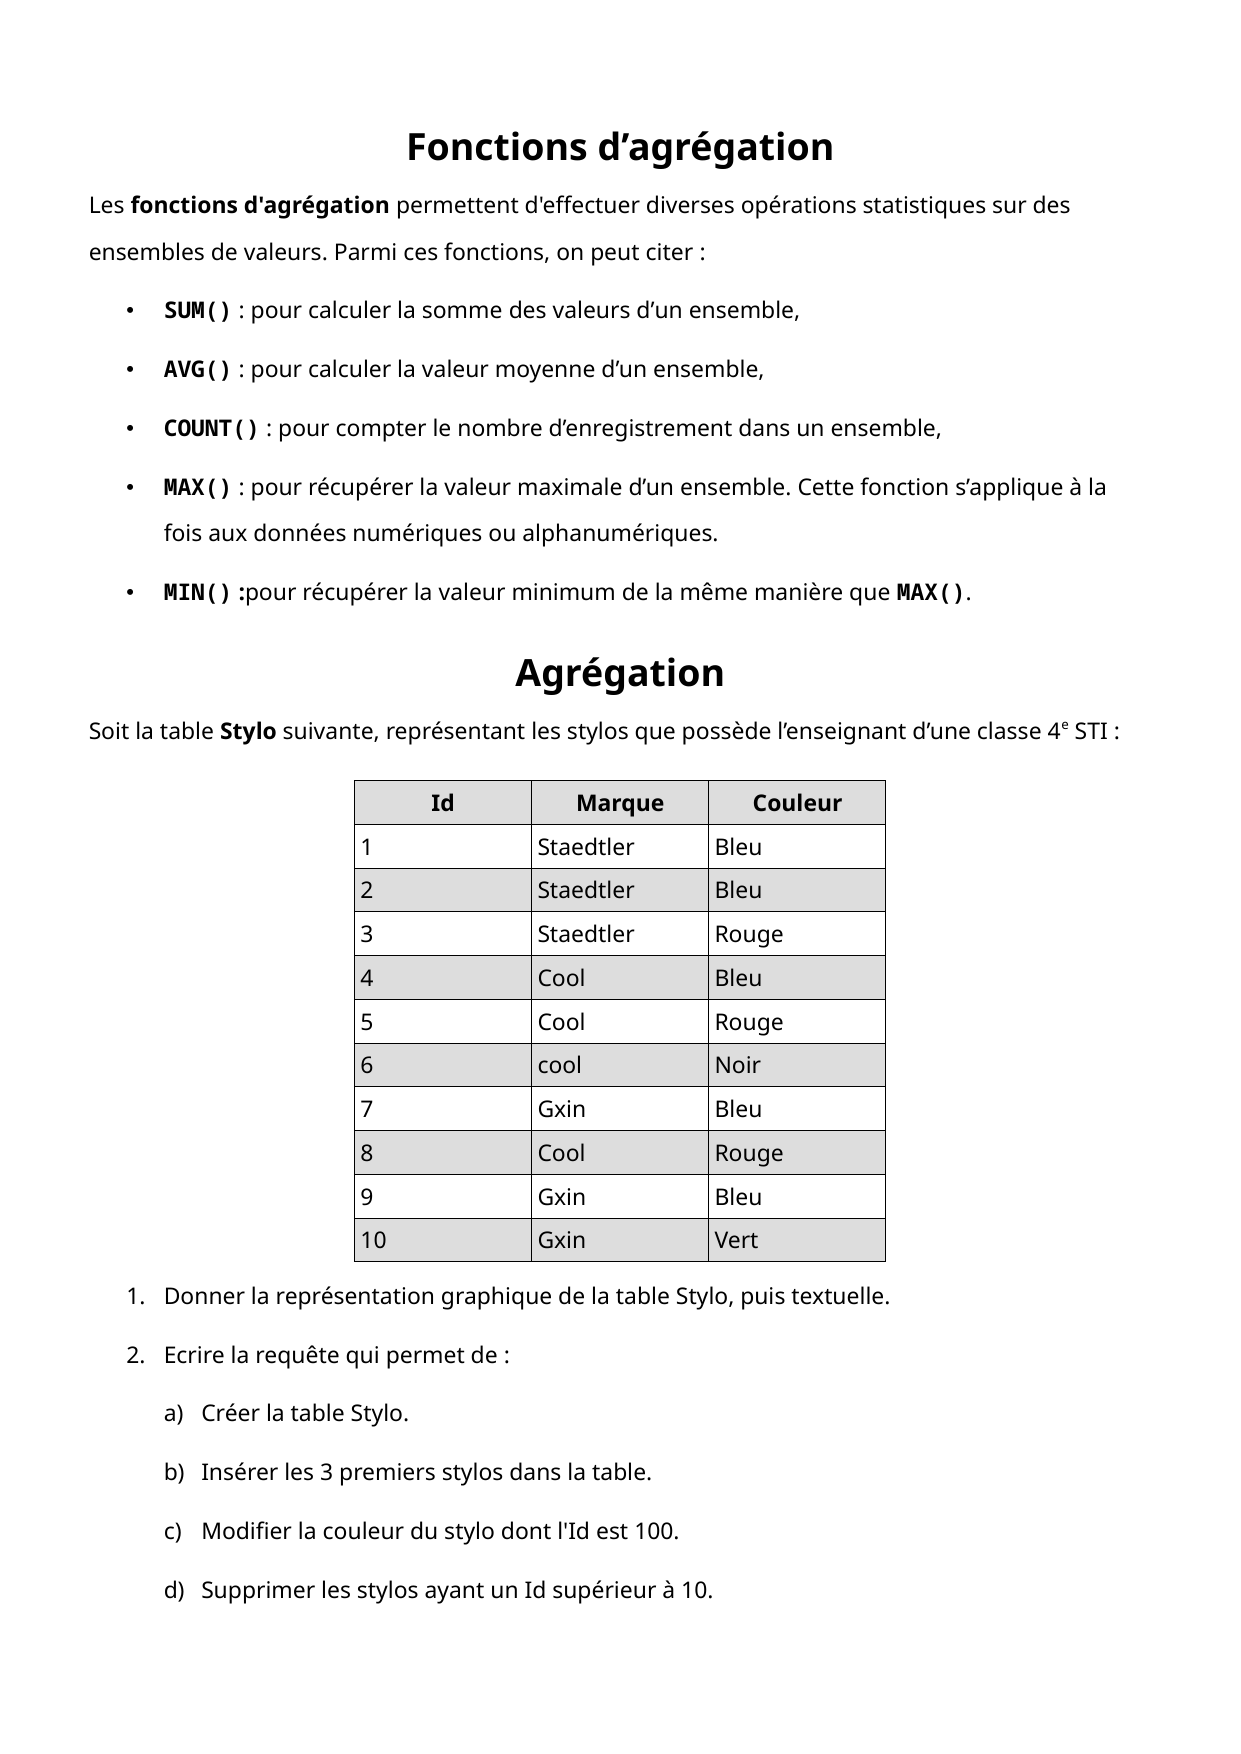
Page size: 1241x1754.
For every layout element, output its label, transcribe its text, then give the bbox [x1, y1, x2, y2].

text Les fonctions d'agrégation permettent d'effectuer diverses opérations statistiques sur des ensembles de valeurs. Parmi ces fonctions, on peut citer : [88, 188, 1152, 267]
list MIN() :pour récupérer la valeur minimum de la même manière que MAX(). [126, 576, 1152, 607]
table_cell cool [532, 1044, 708, 1086]
table_cell Bleu [709, 825, 885, 867]
table_cell 2 [355, 869, 531, 911]
table_cell Rouge [709, 1131, 885, 1174]
subtitle Fonctions d’agrégation [88, 120, 1152, 171]
table_cell 8 [355, 1131, 531, 1174]
table_cell Noir [709, 1044, 885, 1086]
list Donner la représentation graphique de la table Stylo, puis textuelle. [126, 1280, 1152, 1311]
list Modifier la couleur du stylo dont l'Id est 100. [163, 1515, 1152, 1546]
table_cell Bleu [709, 869, 885, 911]
table_header Couleur [709, 781, 885, 824]
table_cell Bleu [709, 1087, 885, 1130]
subtitle Agrégation [88, 647, 1152, 698]
table_cell Rouge [709, 1000, 885, 1042]
table_cell Gxin [532, 1219, 708, 1261]
table_cell Gxin [532, 1175, 708, 1217]
table_cell Vert [709, 1219, 885, 1261]
list Ecrire la requête qui permet de : [126, 1339, 1152, 1370]
table_cell 10 [355, 1219, 531, 1261]
table_cell Cool [532, 1131, 708, 1174]
table_header Marque [532, 781, 708, 824]
table_cell 6 [355, 1044, 531, 1086]
table_cell 3 [355, 912, 531, 955]
list MAX() : pour récupérer la valeur maximale d’un ensemble. Cette fonction s’applique à la fois aux données numériques ou alphanumériques. [126, 470, 1152, 548]
list SUM() : pour calculer la somme des valeurs d’un ensemble, [126, 294, 1152, 325]
table_cell Bleu [709, 1175, 885, 1217]
list COUNT() : pour compter le nombre d’enregistrement dans un ensemble, [126, 412, 1152, 443]
table_header Id [355, 781, 531, 824]
list Insérer les 3 premiers stylos dans la table. [163, 1456, 1152, 1487]
list Créer la table Stylo. [163, 1397, 1152, 1429]
table_cell Cool [532, 956, 708, 999]
text Soit la table Stylo suivante, représentant les stylos que possède l’enseignant d’une classe 4e STI : [88, 715, 1152, 747]
table_cell 5 [355, 1000, 531, 1042]
table_cell Staedtler [532, 869, 708, 911]
table_cell Rouge [709, 912, 885, 955]
table_cell 1 [355, 825, 531, 867]
table_cell Gxin [532, 1087, 708, 1130]
table_cell 4 [355, 956, 531, 999]
table_cell Bleu [709, 956, 885, 999]
table_cell 7 [355, 1087, 531, 1130]
table_cell Staedtler [532, 912, 708, 955]
table_cell 9 [355, 1175, 531, 1217]
list AVG() : pour calculer la valeur moyenne d’un ensemble, [126, 353, 1152, 384]
table_cell Staedtler [532, 825, 708, 867]
list Supprimer les stylos ayant un Id supérieur à 10. [163, 1574, 1152, 1605]
table_cell Cool [532, 1000, 708, 1042]
